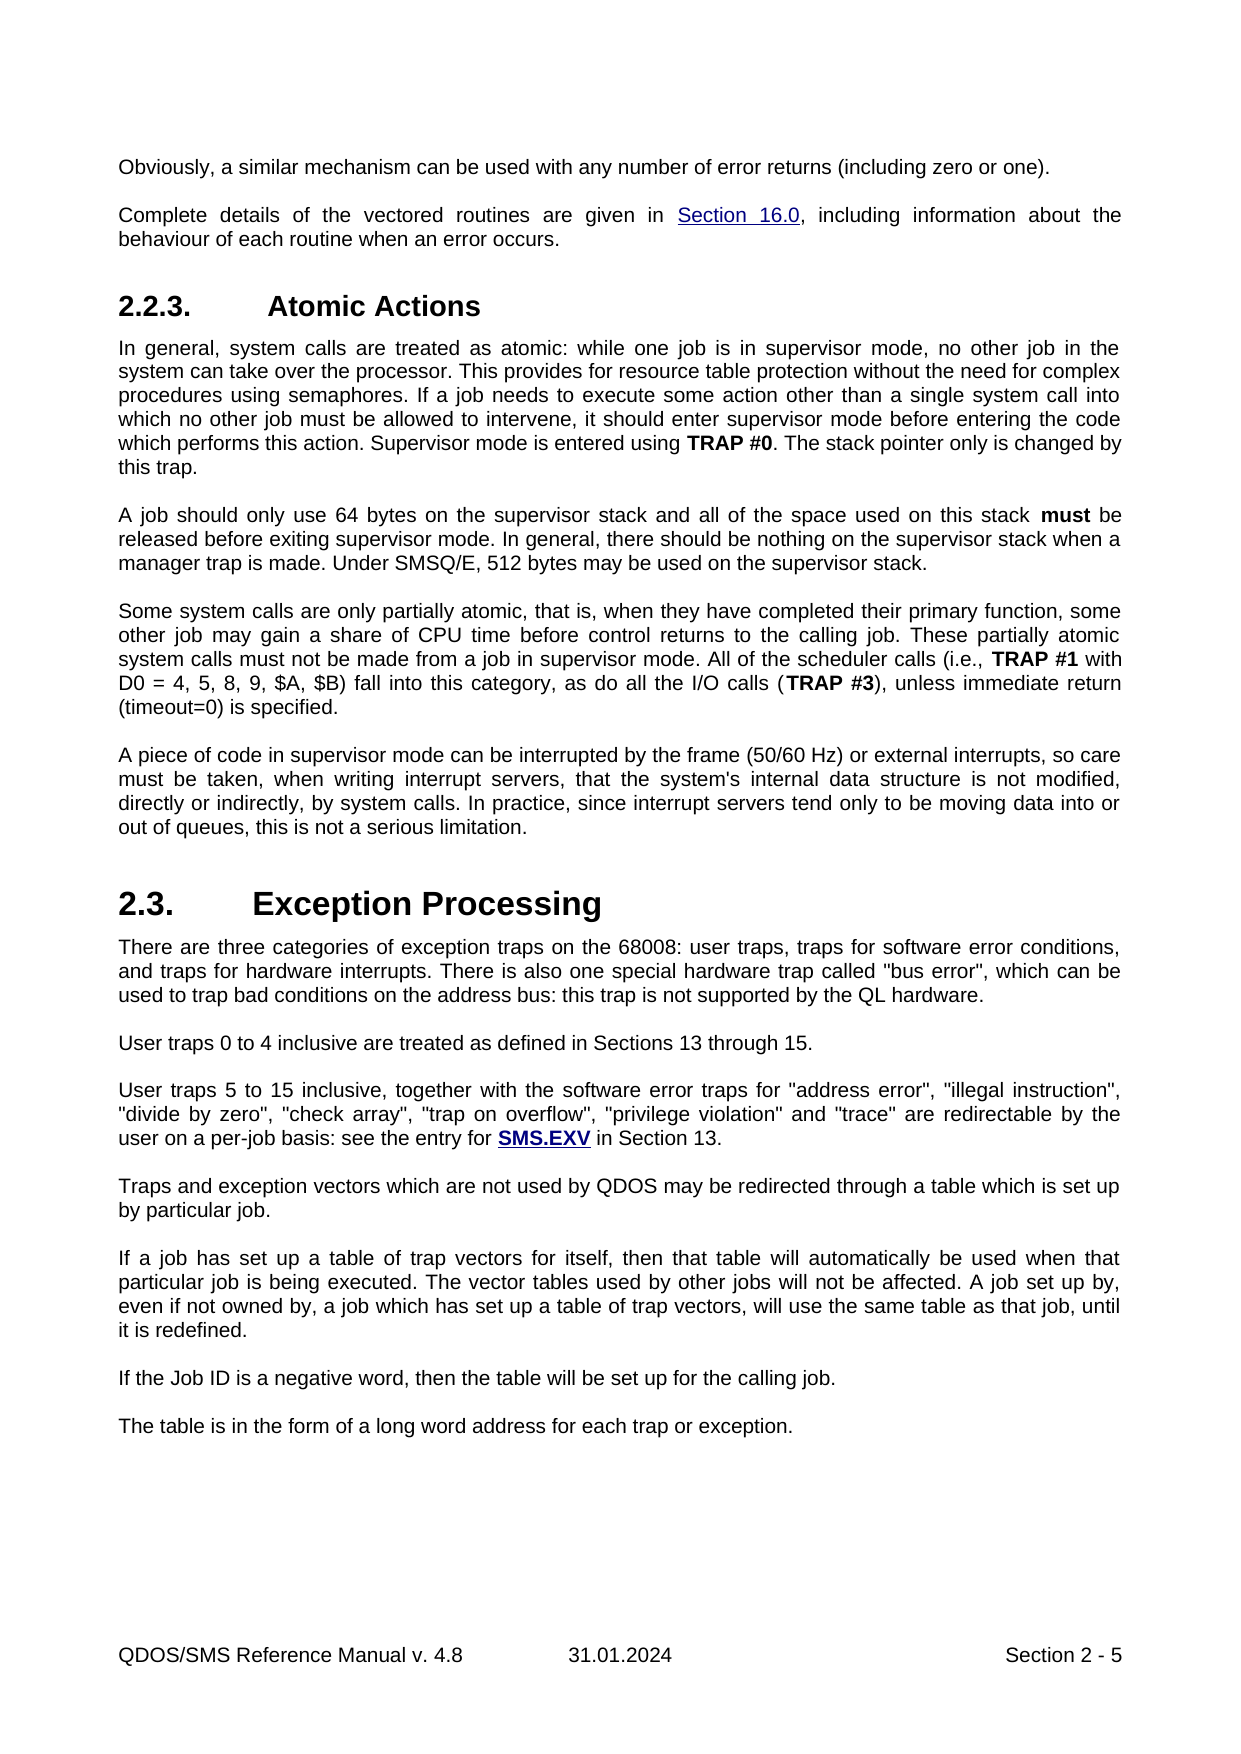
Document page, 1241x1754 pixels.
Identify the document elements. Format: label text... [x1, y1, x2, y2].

subtitle Exception Processing [118, 883, 1122, 922]
text Some system calls are only partially atomic, that is, when they have completed their primary function, some other job may gain a share of CPU time before control returns to the calling job. These partially atomic system calls must not be made from a job in supervisor mode. All of the scheduler calls (i.e., TRAP #1 with D0 = 4, 5, 8, 9, $A, $B) fall into this category, as do all the I/O calls (TRAP #3), unless immediate return (timeout=0) is specified. [118, 599, 1122, 719]
text If a job has set up a table of trap vectors for itself, then that table will automatically be used when that particular job is being executed. The vector tables used by other jobs will not be affected. A job set up by, even if not owned by, a job which has set up a table of trap vectors, will use the same table as that job, until it is redefined. [118, 1246, 1122, 1342]
text The table is in the form of a long word address for each trap or exception. [118, 1414, 1122, 1438]
text User traps 5 to 15 inclusive, together with the software error traps for "address error", "illegal instruction", "divide by zero", "check array", "trap on overflow", "privilege violation" and "trace" are redirectable by the user on a per-job basis: see the entry for SMS.EXV in Section 13. [118, 1078, 1122, 1150]
text In general, system calls are treated as atomic: while one job is in supervisor mode, no other job in the system can take over the processor. This provides for resource table protection without the need for complex procedures using semaphores. If a job needs to execute some action other than a single system call into which no other job must be allowed to intervene, it should enter supervisor mode before entering the code which performs this action. Supervisor mode is entered using TRAP #0. The stack pointer only is changed by this trap. [118, 335, 1122, 479]
text A job should only use 64 bytes on the supervisor stack and all of the space used on this stack must be released before exiting supervisor mode. In general, there should be nothing on the supervisor stack when a manager trap is made. Under SMSQ/E, 512 bytes may be used on the supervisor stack. [118, 503, 1122, 575]
text User traps 0 to 4 inclusive are treated as defined in Sections 13 through 15. [118, 1030, 1122, 1054]
text If the Job ID is a negative word, then the table will be set up for the calling job. [118, 1366, 1122, 1390]
text Obviously, a similar mechanism can be used with any number of error returns (including zero or one). [118, 155, 1122, 179]
text Traps and exception vectors which are not used by QDOS may be redirected through a table which is set up by particular job. [118, 1174, 1122, 1222]
text There are three categories of exception traps on the 68008: user traps, traps for software error conditions, and traps for hardware interrupts. There is also one special hardware trap called "bus error", which can be used to trap bad conditions on the address bus: this trap is not supported by the QL hardware. [118, 934, 1122, 1006]
subtitle Atomic Actions [118, 289, 1122, 323]
text A piece of code in supervisor mode can be interrupted by the frame (50/60 Hz) or external interrupts, so care must be taken, when writing interrupt servers, that the system's internal data structure is not modified, directly or indirectly, by system calls. In practice, since interrupt servers tend only to be moving data into or out of queues, this is not a serious limitation. [118, 743, 1122, 838]
text Complete details of the vectored routines are given in Section 16.0, including information about the behaviour of each routine when an error occurs. [118, 203, 1122, 251]
